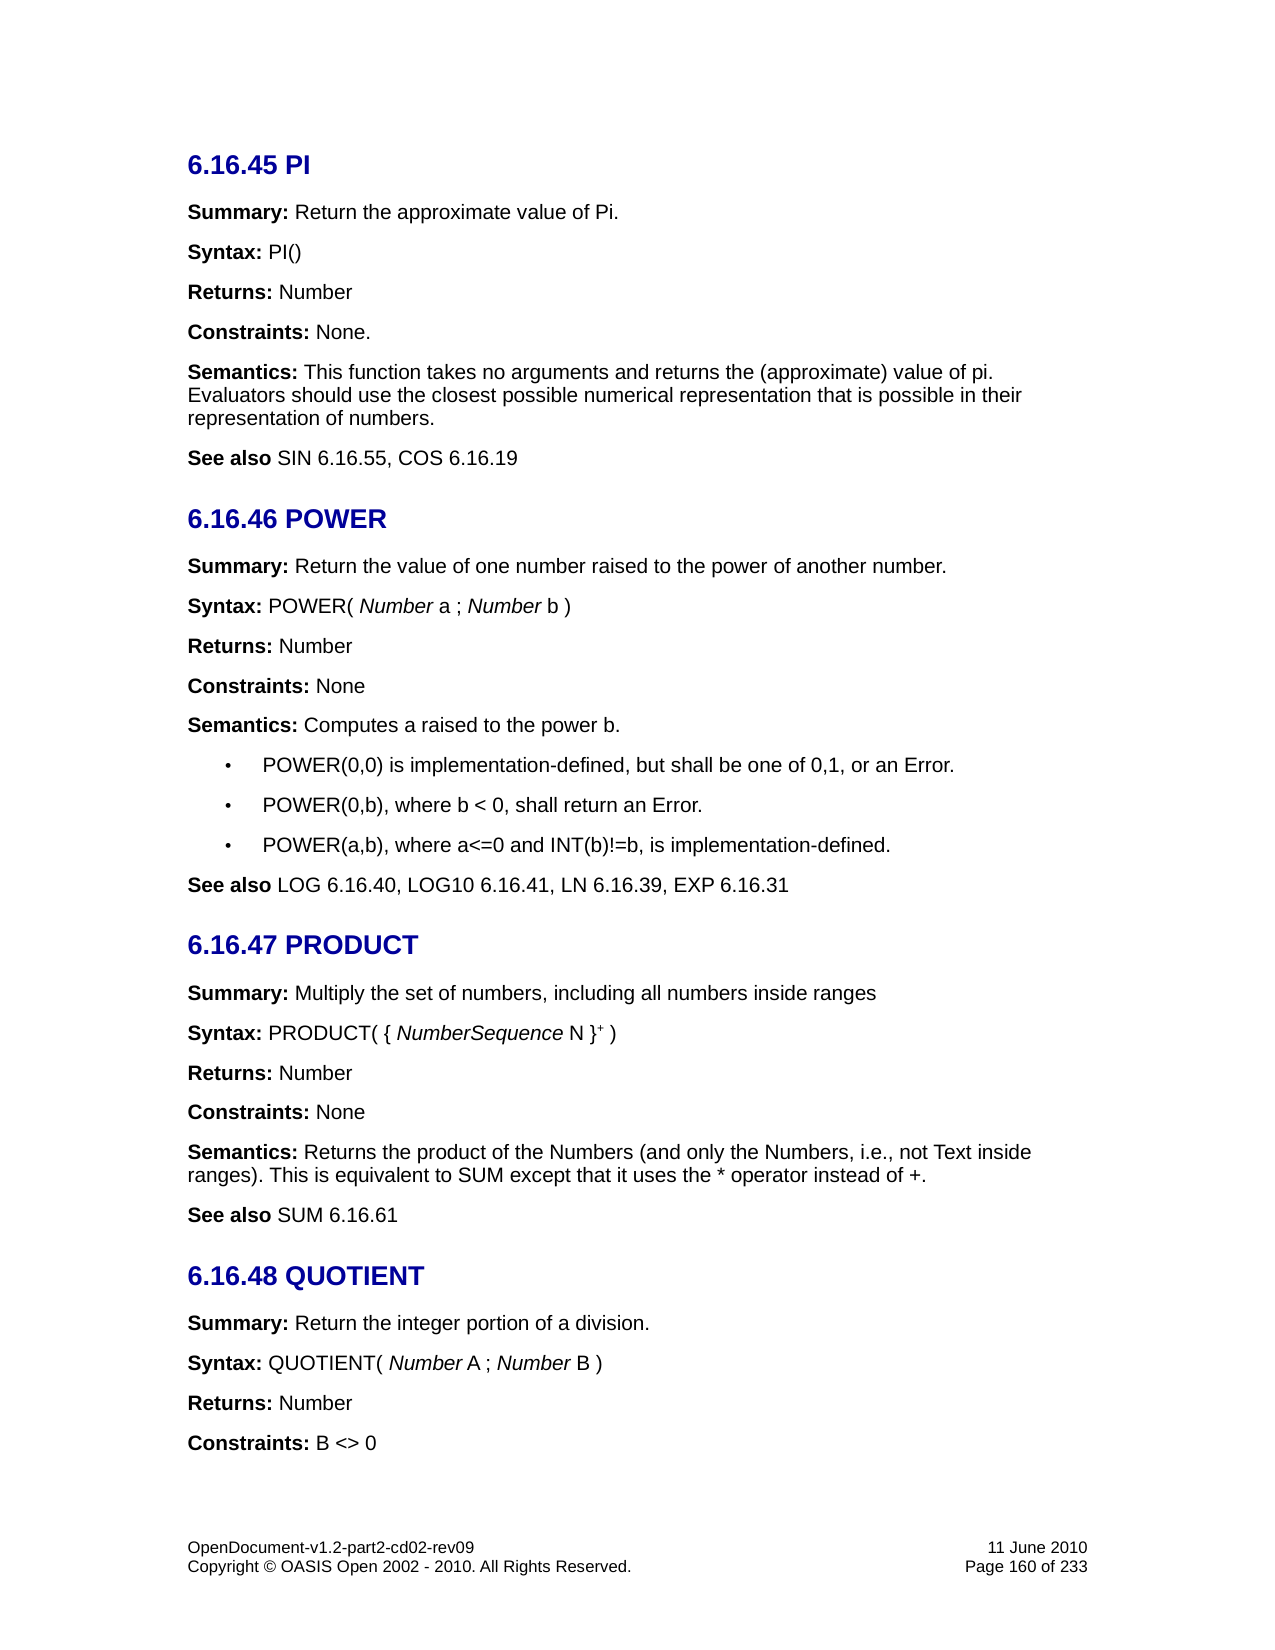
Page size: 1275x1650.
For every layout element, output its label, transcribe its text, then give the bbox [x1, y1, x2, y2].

subtitle POWER [187, 503, 1088, 534]
text Returns: Number [187, 634, 1088, 658]
text See also SIN 6.16.55, COS 6.16.19 [187, 447, 1088, 470]
text See also SUM 6.16.61 [187, 1204, 1088, 1227]
text Syntax: PI() [187, 241, 1088, 264]
text Semantics: Computes a raised to the power b. [187, 714, 1088, 737]
text Constraints: B <> 0 [187, 1431, 1088, 1454]
text Syntax: QUOTIENT( Number A ; Number B ) [187, 1352, 1088, 1375]
text Syntax: POWER( Number a ; Number b ) [187, 594, 1088, 618]
text Semantics: This function takes no arguments and returns the (approximate) value of pi. Evaluators should use the closest possible numerical representation that is possible in their representation of numbers. [187, 361, 1088, 430]
list POWER(0,0) is implementation-defined, but shall be one of 0,1, or an Error. [225, 754, 1088, 777]
subtitle PI [187, 150, 1088, 180]
text Summary: Multiply the set of numbers, including all numbers inside ranges [187, 981, 1088, 1004]
text Returns: Number [187, 1061, 1088, 1084]
list POWER(a,b), where a<=0 and INT(b)!=b, is implementation-defined. [225, 834, 1088, 857]
text Semantics: Returns the product of the Numbers (and only the Numbers, i.e., not Text inside ranges). This is equivalent to SUM except that it uses the * operator instead of +. [187, 1141, 1088, 1187]
text Constraints: None [187, 1101, 1088, 1124]
text Syntax: PRODUCT( { NumberSequence N }+ ) [187, 1021, 1088, 1044]
subtitle PRODUCT [187, 930, 1088, 961]
text Constraints: None. [187, 321, 1088, 344]
text Summary: Return the approximate value of Pi. [187, 201, 1088, 224]
text Summary: Return the value of one number raised to the power of another number. [187, 554, 1088, 578]
subtitle QUOTIENT [187, 1261, 1088, 1291]
list POWER(0,b), where b < 0, shall return an Error. [225, 794, 1088, 817]
text See also LOG 6.16.40, LOG10 6.16.41, LN 6.16.39, EXP 6.16.31 [187, 874, 1088, 897]
text Summary: Return the integer portion of a division. [187, 1312, 1088, 1335]
text Constraints: None [187, 674, 1088, 697]
text Returns: Number [187, 1391, 1088, 1415]
text Returns: Number [187, 281, 1088, 304]
